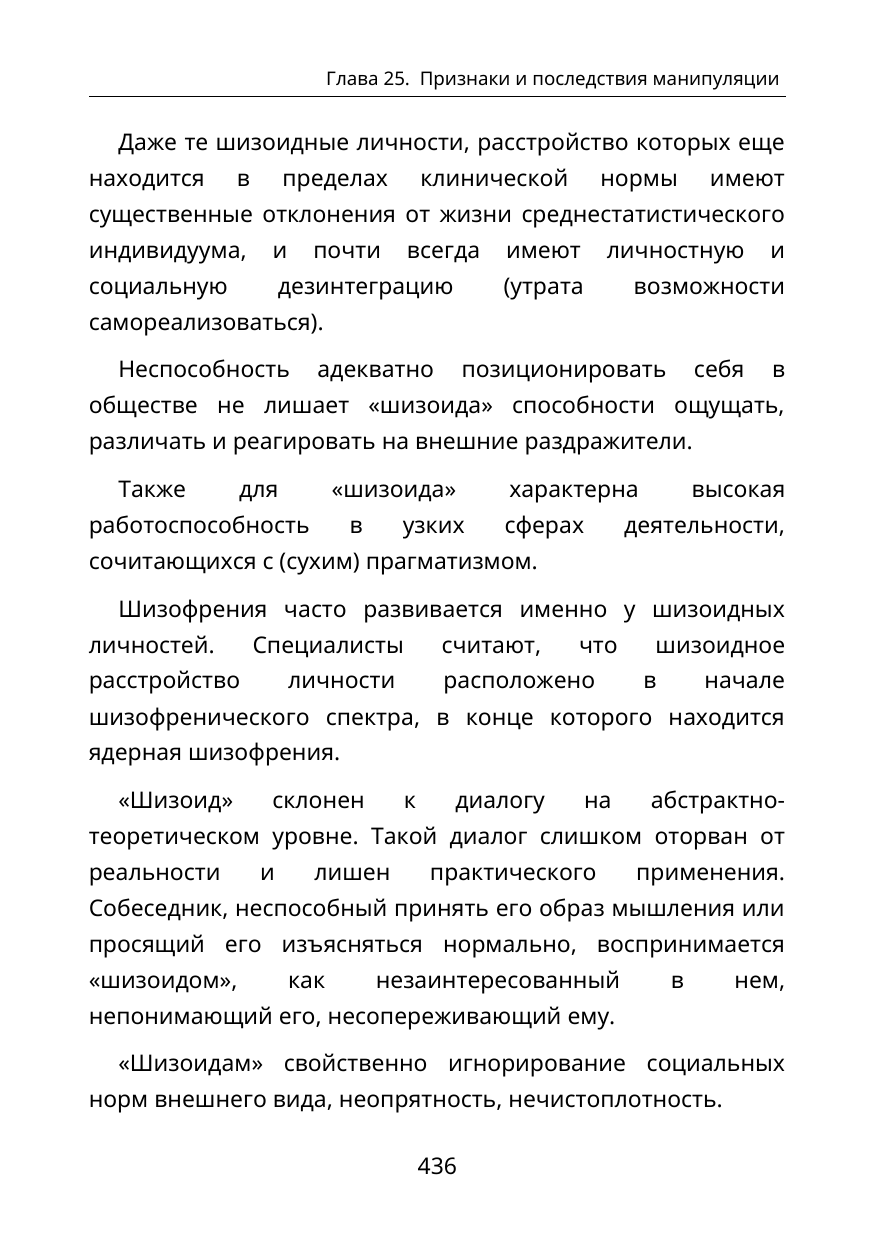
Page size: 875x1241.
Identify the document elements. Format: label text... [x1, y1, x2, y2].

text Даже те шизоидные личности, расстройство которых еще находится в пределах клинической нормы имеют существенные отклонения от жизни среднестатистического индивидуума, и почти всегда имеют личностную и социальную дезинтеграцию (утрата возможности самореализоваться). [88, 126, 786, 337]
text Также для «шизоида» характерна высокая работоспособность в узких сферах деятельности, сочитающихся с (сухим) прагматизмом. [88, 473, 786, 576]
text Шизофрения часто развивается именно у шизоидных личностей. Специалисты считают, что шизоидное расстройство личности расположено в начале шизофренического спектра, в конце которого находится ядерная шизофрения. [88, 593, 786, 768]
text Неспособность адекватно позиционировать себя в обществе не лишает «шизоида» способности ощущать, различать и реагировать на внешние раздражители. [88, 353, 786, 457]
text «Шизоид» склонен к диалогу на абстрактно-теоретическом уровне. Такой диалог слишком оторван от реальности и лишен практического применения. Собеседник, неспособный принять его образ мышления или просящий его изъясняться нормально, воспринимается «шизоидом», как незаинтересованный в нем, непонимающий его, несопереживающий ему. [88, 784, 786, 1031]
text «Шизоидам» свойственно игнорирование социальных норм внешнего вида, неопрятность, нечистоплотность. [88, 1047, 786, 1114]
